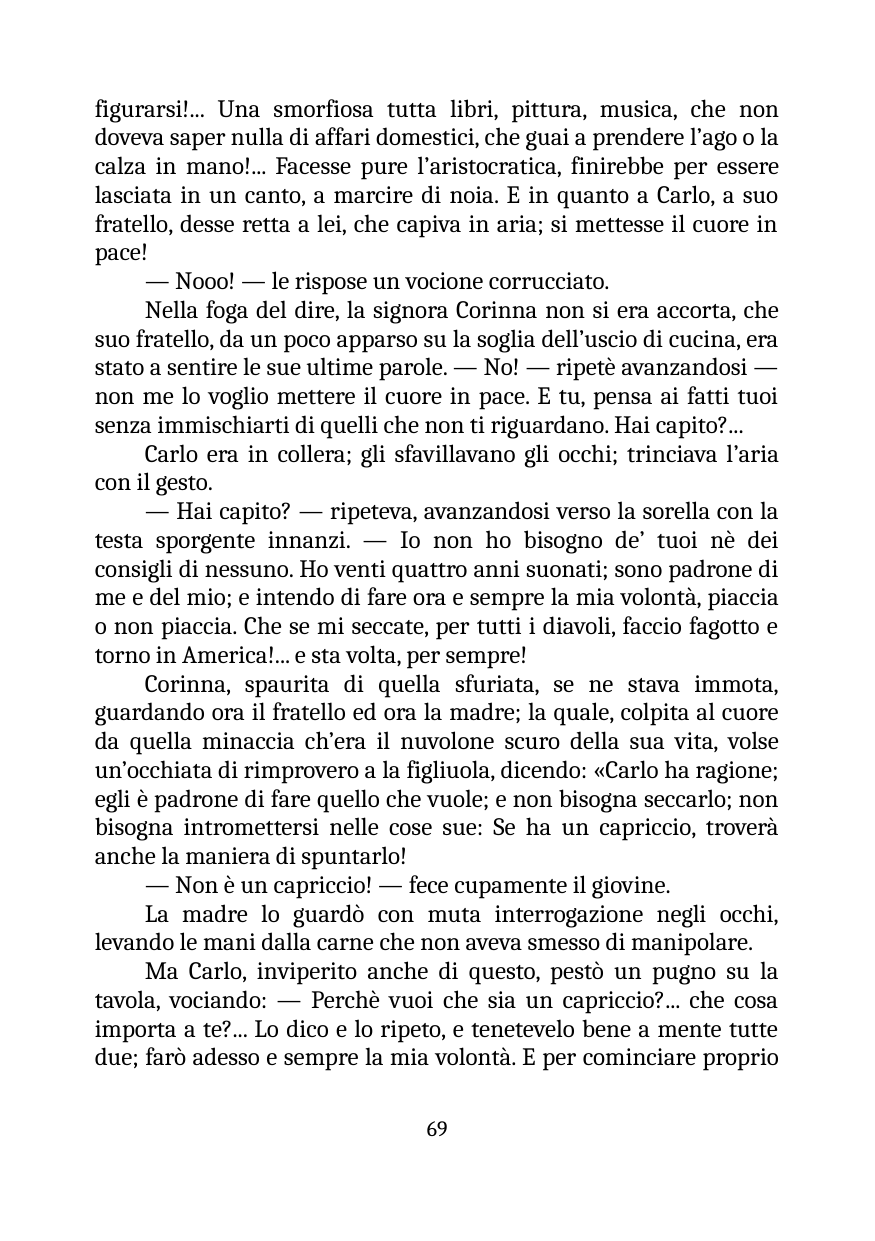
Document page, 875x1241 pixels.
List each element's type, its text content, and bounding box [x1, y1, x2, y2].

text — Nooo! — le rispose un vocione corrucciato. [94, 267, 779, 296]
text Nella foga del dire, la signora Corinna non si era accorta, che suo fratello, da un poco apparso su la soglia dell’uscio di cucina, era stato a sentire le sue ultime parole. — No! — ripetè avanzandosi — non me lo voglio mettere il cuore in pace. E tu, pensa ai fatti tuoi senza immischiarti di quelli che non ti riguardano. Hai capito?... [94, 296, 779, 439]
text figurarsi!... Una smorfiosa tutta libri, pittura, musica, che non doveva saper nulla di affari domestici, che guai a prendere l’ago o la calza in mano!... Facesse pure l’aristocratica, finirebbe per essere lasciata in un canto, a marcire di noia. E in quanto a Carlo, a suo fratello, desse retta a lei, che capiva in aria; si mettesse il cuore in pace! [94, 94, 779, 267]
text La madre lo guardò con muta interrogazione negli occhi, levando le mani dalla carne che non aveva smesso di manipolare. [94, 899, 779, 957]
text — Hai capito? — ripeteva, avanzandosi verso la sorella con la testa sporgente innanzi. — Io non ho bisogno de’ tuoi nè dei consigli di nessuno. Ho venti quattro anni suonati; sono padrone di me e del mio; e intendo di fare ora e sempre la mia volontà, piaccia o non piaccia. Che se mi seccate, per tutti i diavoli, faccio fagotto e torno in America!... e sta volta, per sempre! [94, 497, 779, 669]
text Ma Carlo, inviperito anche di questo, pestò un pugno su la tavola, vociando: — Perchè vuoi che sia un capriccio?... che cosa importa a te?... Lo dico e lo ripeto, e tenetevelo bene a mente tutte due; farò adesso e sempre la mia volontà. E per cominciare proprio [94, 957, 779, 1072]
text Corinna, spaurita di quella sfuriata, se ne stava immota, guardando ora il fratello ed ora la madre; la quale, colpita al cuore da quella minaccia ch’era il nuvolone scuro della sua vita, volse un’occhiata di rimprovero a la figliuola, dicendo: «Carlo ha ragione; egli è padrone di fare quello che vuole; e non bisogna seccarlo; non bisogna intromettersi nelle cose sue: Se ha un capriccio, troverà anche la maniera di spuntarlo! [94, 669, 779, 871]
text — Non è un capriccio! — fece cupamente il giovine. [94, 871, 779, 899]
text Carlo era in collera; gli sfavillavano gli occhi; trinciava l’aria con il gesto. [94, 439, 779, 497]
